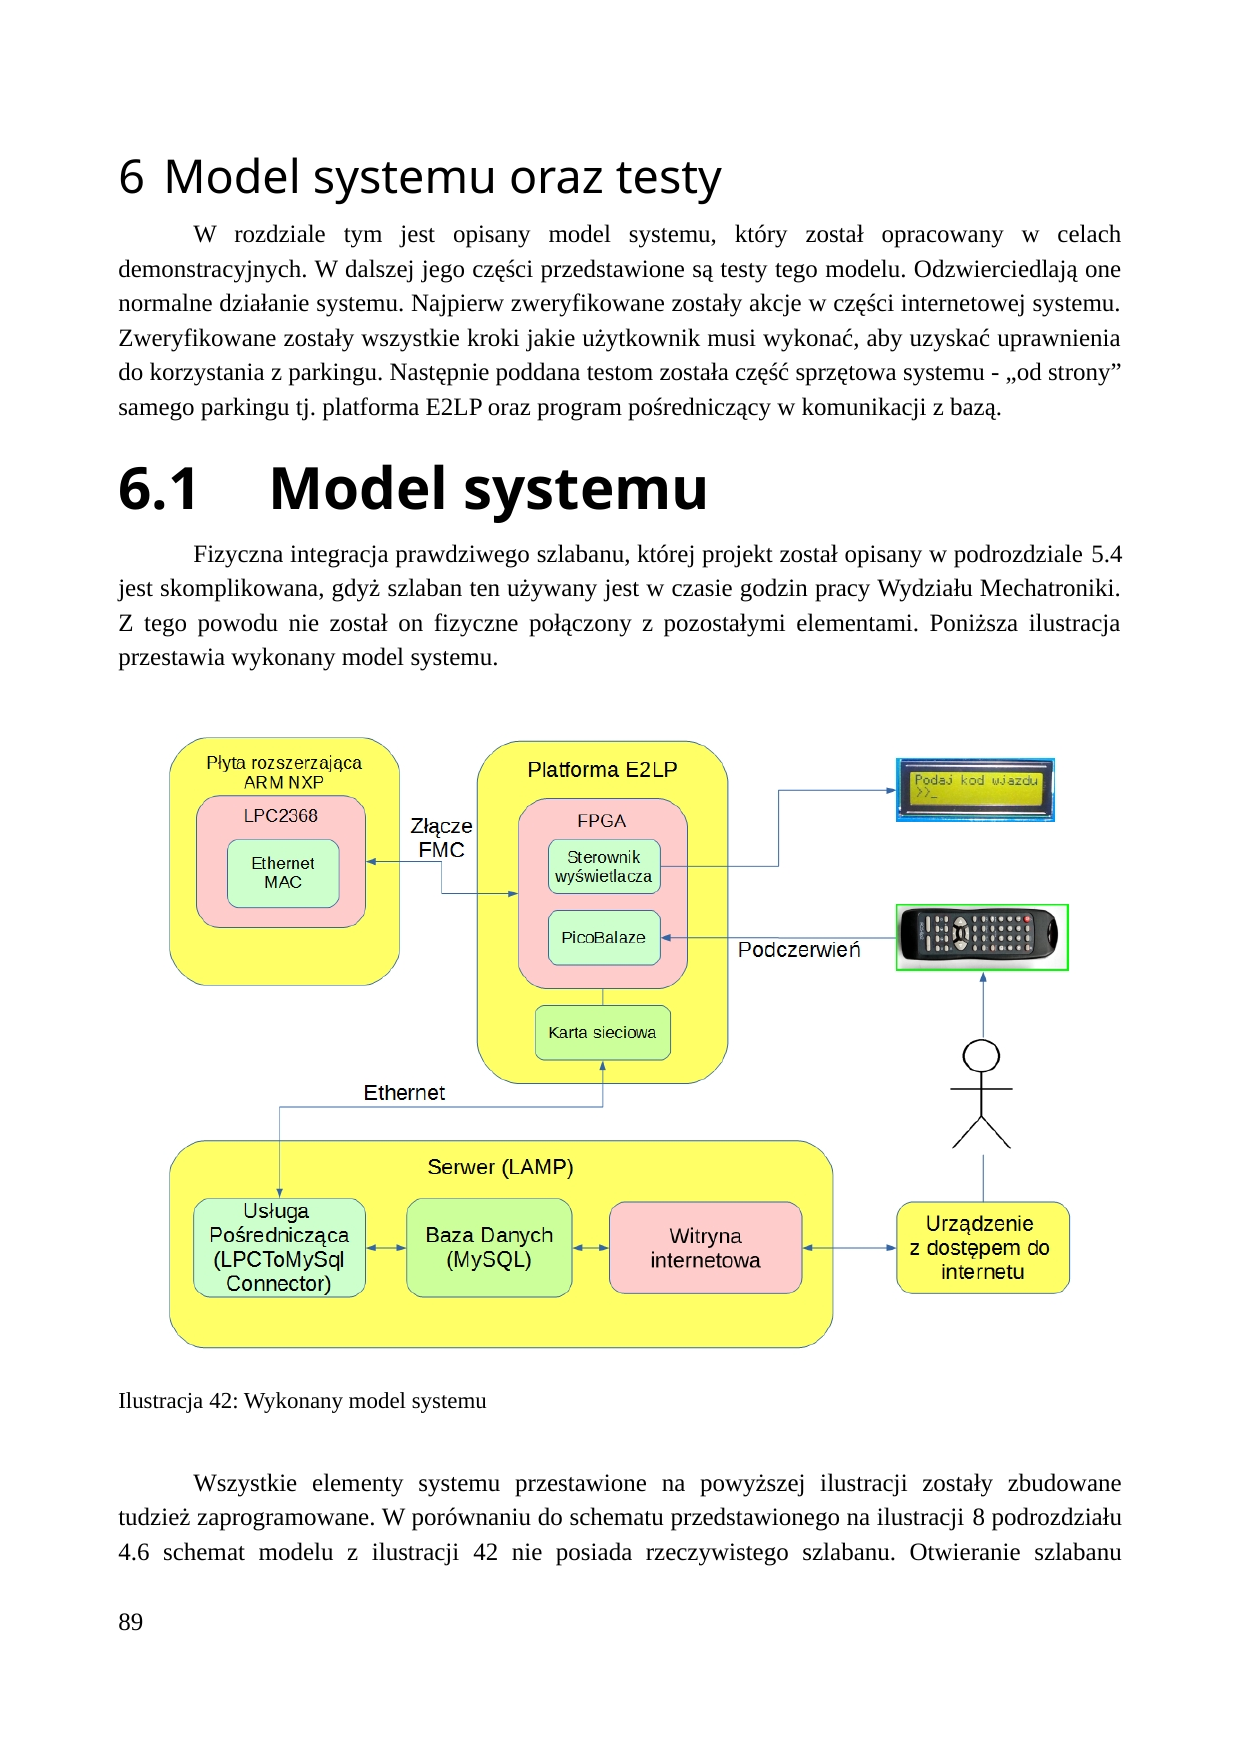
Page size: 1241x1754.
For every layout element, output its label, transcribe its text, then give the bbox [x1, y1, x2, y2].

text W rozdziale tym jest opisany model systemu, który został opracowany w celach demonstracyjnych. W dalszej jego części przedstawione są testy tego modelu. Odzwierciedlają one normalne działanie systemu. Najpierw zweryfikowane zostały akcje w części internetowej systemu. Zweryfikowane zostały wszystkie kroki jakie użytkownik musi wykonać, aby uzyskać uprawnienia do korzystania z parkingu. Następnie poddana testom została część sprzętowa systemu - „od strony” samego parkingu tj. platforma E2LP oraz program pośredniczący w komunikacji z bazą. [118, 219, 1122, 420]
text Wszystkie elementy systemu przestawione na powyższej ilustracji zostały zbudowane tudzież zaprogramowane. W porównaniu do schematu przedstawionego na ilustracji 8 podrozdziału 4.6 schemat modelu z ilustracji 42 nie posiada rzeczywistego szlabanu. Otwieranie szlabanu [118, 1468, 1122, 1566]
subtitle Model systemu oraz testy [118, 143, 1122, 207]
text Ilustracja 42: Wykonany model systemu [118, 1387, 1122, 1413]
subtitle Model systemu [118, 447, 1122, 526]
text Fizyczna integracja prawdziwego szlabanu, której projekt został opisany w podrozdziale 5.4 jest skomplikowana, gdyż szlaban ten używany jest w czasie godzin pracy Wydziału Mechatroniki. Z tego powodu nie został on fizyczne połączony z pozostałymi elementami. Poniższa ilustracja przestawia wykonany model systemu. [118, 539, 1122, 671]
picture [118, 703, 1123, 1387]
